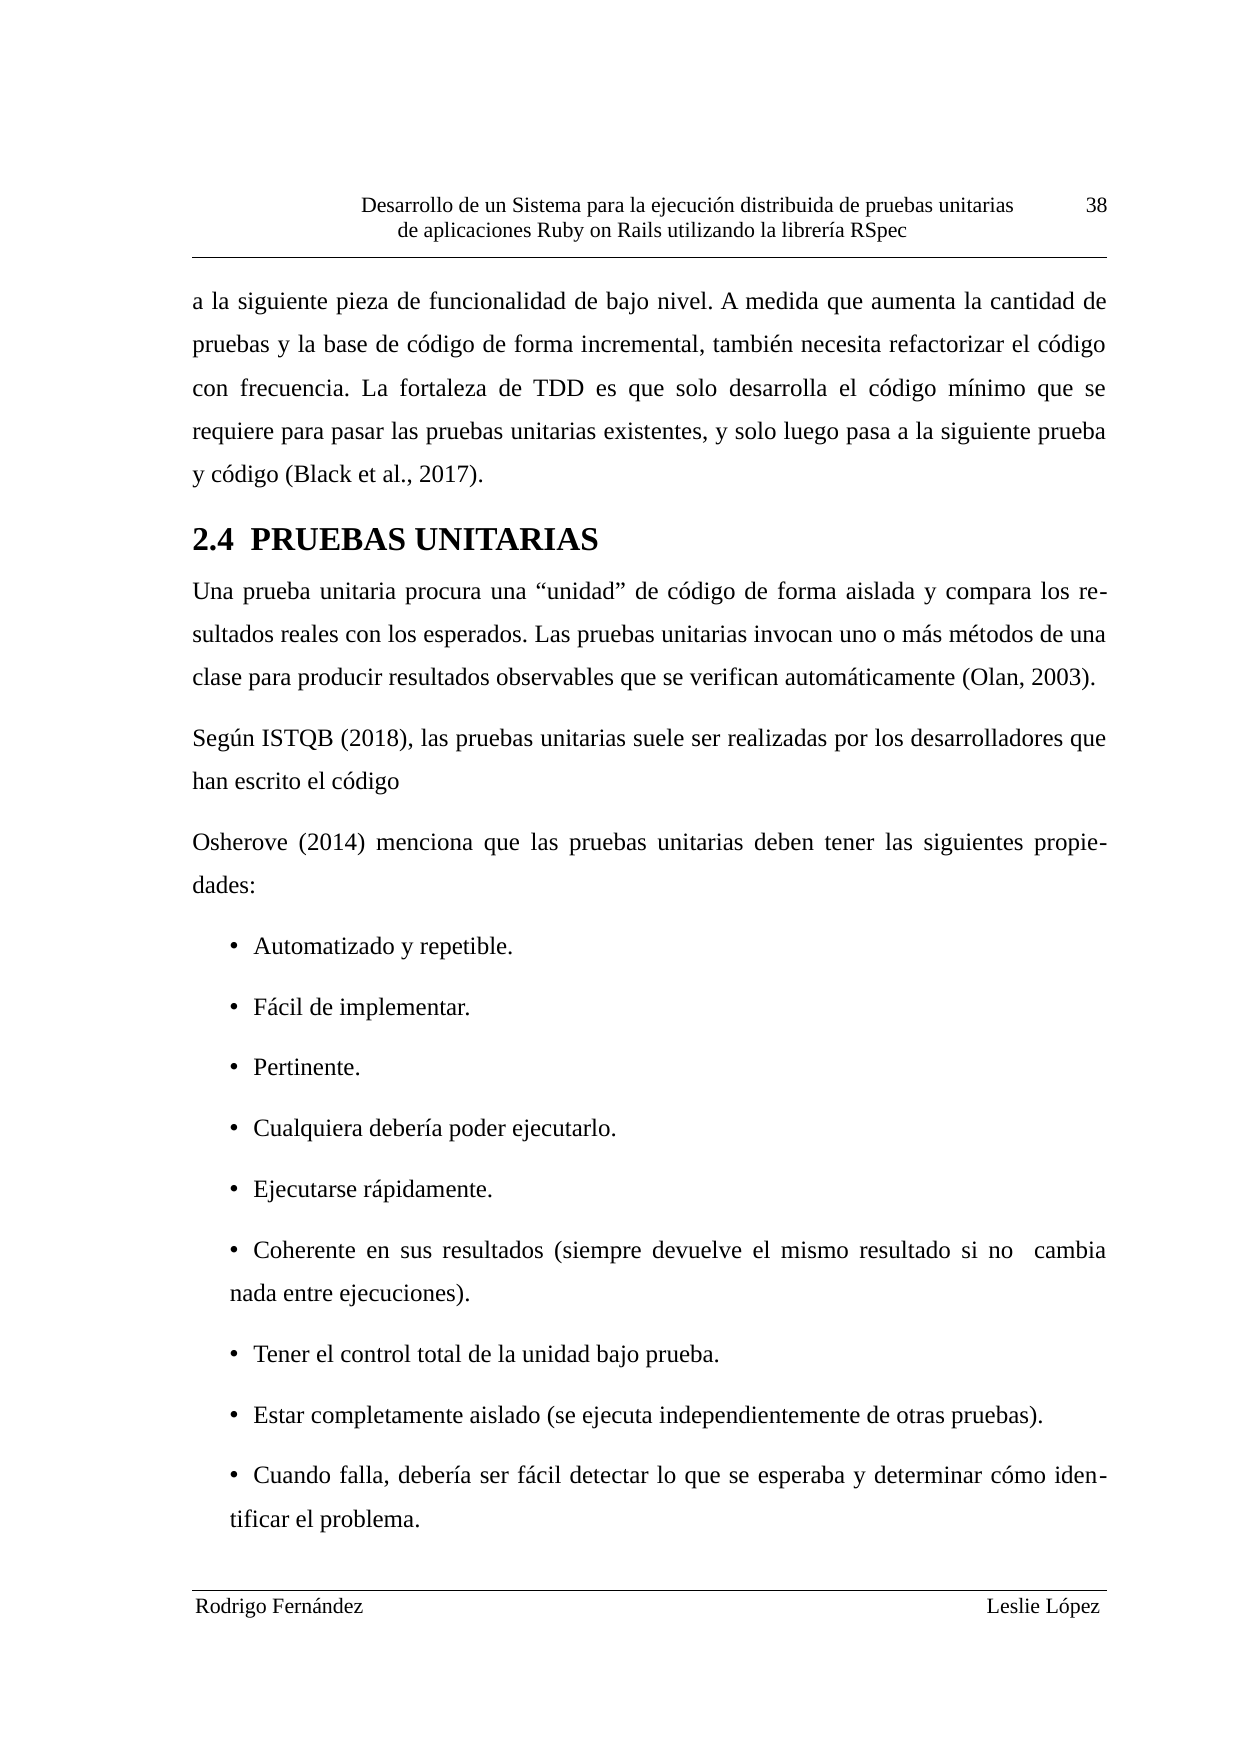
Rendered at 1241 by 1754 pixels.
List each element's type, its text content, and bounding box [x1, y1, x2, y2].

list Cualquiera debería poder ejecutarlo. [229, 1113, 1107, 1142]
subtitle Pruebas Unitarias [192, 520, 1107, 558]
list Automatizado y repetible. [229, 931, 1107, 959]
list Ejecutarse rápidamente. [229, 1174, 1107, 1203]
text Una prueba unitaria procura una “unidad” de código de forma aislada y compara los re­sultados reales con los esperados. Las pruebas unitarias invocan uno o más métodos de una clase para producir resultados observables que se verifican automáticamente (Olan, 2003). [192, 576, 1107, 691]
list Tener el control total de la unidad bajo prueba. [229, 1339, 1107, 1368]
list Fácil de implementar. [229, 992, 1107, 1020]
text Osherove (2014)⁠ menciona que las pruebas unitarias deben tener las siguientes propie­dades: [192, 827, 1107, 899]
list Coherente en sus resultados (siempre devuelve el mismo resultado si no cambia nada entre ejecuciones). [229, 1235, 1107, 1307]
text Según ISTQB (2018)⁠, las pruebas unitarias suele ser realizadas por los desarrolladores que han escrito el código [192, 723, 1107, 795]
text a la siguiente pieza de funcionalidad de bajo nivel. A medida que aumenta la cantidad de pruebas y la base de código de forma incremental, también necesita refactorizar el código con frecuencia. La fortaleza de TDD es que solo desarrolla el código mínimo que se requiere para pasar las pruebas unitarias existentes, y solo luego pasa a la siguiente prueba y código (Black et al., 2017)⁠. [192, 286, 1107, 488]
list Estar completamente aislado (se ejecuta independientemente de otras pruebas). [229, 1400, 1107, 1428]
list Cuando falla, debería ser fácil detectar lo que se esperaba y determinar cómo iden­tificar el problema. [229, 1461, 1107, 1532]
list Pertinente. [229, 1052, 1107, 1081]
